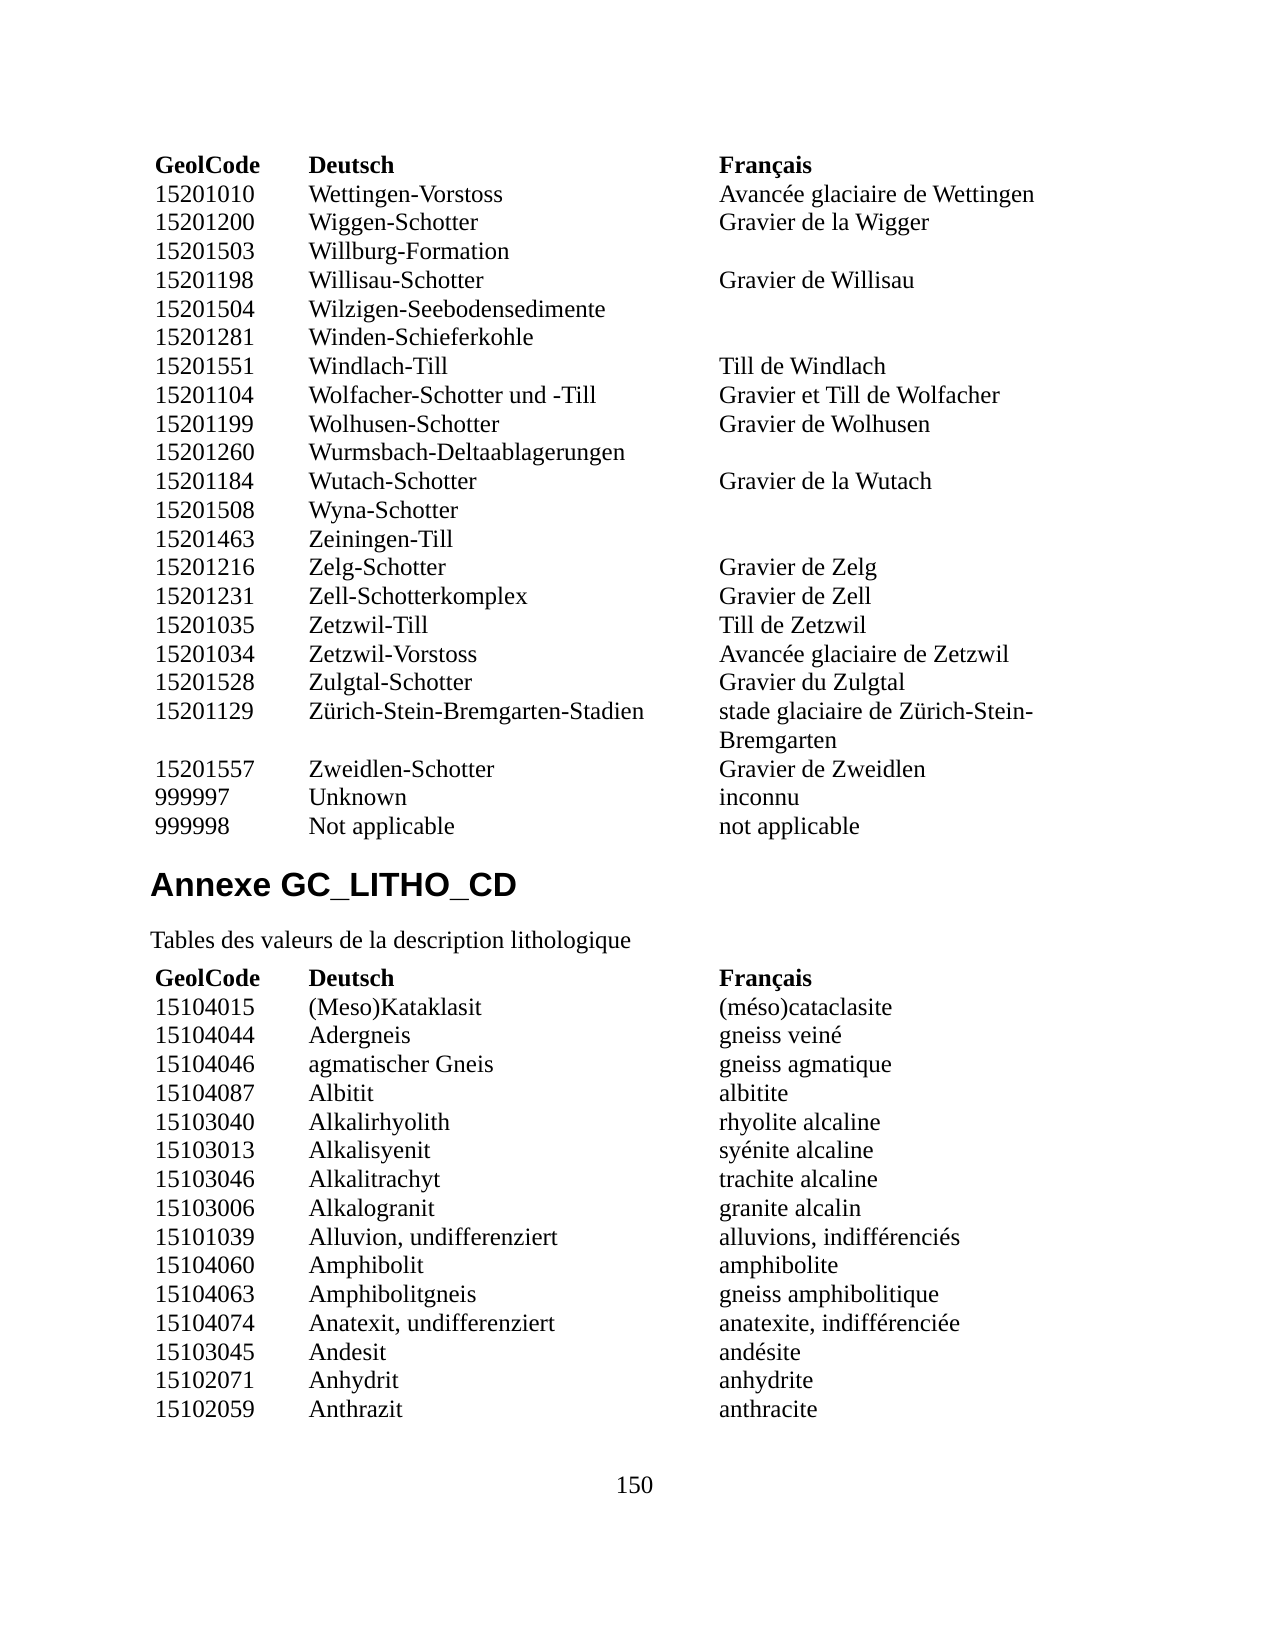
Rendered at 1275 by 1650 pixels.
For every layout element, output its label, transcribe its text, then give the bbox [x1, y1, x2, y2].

table_cell Gravier de Zweidlen [714, 754, 1125, 782]
table_cell Till de Zetzwil [714, 610, 1125, 639]
table_cell Wiggen-Schotter [304, 208, 714, 236]
table_cell gneiss agmatique [714, 1049, 1125, 1078]
table_cell 15104060 [150, 1250, 304, 1279]
table_cell Gravier de Wolhusen [714, 409, 1125, 437]
table_cell (méso)cataclasite [714, 992, 1125, 1020]
table_cell [714, 236, 1125, 265]
table_cell Adergneis [304, 1020, 714, 1049]
table_header Français [714, 963, 1125, 992]
table_cell 15104044 [150, 1020, 304, 1049]
table_cell Alkalirhyolith [304, 1107, 714, 1135]
table_cell anhydrite [714, 1365, 1125, 1394]
table_cell Willburg-Formation [304, 236, 714, 265]
table_cell Wolhusen-Schotter [304, 409, 714, 437]
table_cell 15201504 [150, 294, 304, 322]
table_cell gneiss amphibolitique [714, 1279, 1125, 1308]
table_cell rhyolite alcaline [714, 1107, 1125, 1135]
table_cell 15201508 [150, 495, 304, 524]
table_cell Amphibolit [304, 1250, 714, 1279]
table_cell Wolfacher-Schotter und -Till [304, 380, 714, 409]
table_cell Anthrazit [304, 1394, 714, 1423]
table_cell trachite alcaline [714, 1164, 1125, 1193]
table_header GeolCode [150, 150, 304, 179]
table_cell Zweidlen-Schotter [304, 754, 714, 782]
table_cell 15201199 [150, 409, 304, 437]
table_cell [714, 438, 1125, 466]
table_cell (Meso)Kataklasit [304, 992, 714, 1020]
table_header GeolCode [150, 963, 304, 992]
table_cell not applicable [714, 811, 1125, 840]
table_cell Avancée glaciaire de Zetzwil [714, 639, 1125, 667]
table_cell Wutach-Schotter [304, 466, 714, 495]
table_cell 15104074 [150, 1308, 304, 1337]
table_cell 15201231 [150, 581, 304, 610]
table_cell 15103045 [150, 1337, 304, 1365]
table_cell Anatexit, undifferenziert [304, 1308, 714, 1337]
table_cell andésite [714, 1337, 1125, 1365]
table_cell Avancée glaciaire de Wettingen [714, 179, 1125, 207]
table_cell anatexite, indifférenciée [714, 1308, 1125, 1337]
table_cell 999998 [150, 811, 304, 840]
table_cell 15201557 [150, 754, 304, 782]
table_cell 15201104 [150, 380, 304, 409]
table_cell syénite alcaline [714, 1135, 1125, 1164]
table_cell 15104046 [150, 1049, 304, 1078]
table_cell Alkalisyenit [304, 1135, 714, 1164]
table_cell 15103046 [150, 1164, 304, 1193]
table_cell Gravier de la Wutach [714, 466, 1125, 495]
table_cell [714, 524, 1125, 552]
table_cell Alkalogranit [304, 1193, 714, 1222]
text Tables des valeurs de la description lithologique [150, 925, 1125, 954]
table_cell Gravier de Zell [714, 581, 1125, 610]
table_cell Amphibolitgneis [304, 1279, 714, 1308]
table_cell 15104087 [150, 1078, 304, 1107]
table_cell 15103013 [150, 1135, 304, 1164]
table_cell Alkalitrachyt [304, 1164, 714, 1193]
table_cell Wyna-Schotter [304, 495, 714, 524]
table_cell Zetzwil-Till [304, 610, 714, 639]
table_cell 15201010 [150, 179, 304, 207]
table_cell Till de Windlach [714, 351, 1125, 380]
table_cell Not applicable [304, 811, 714, 840]
table_cell 15201035 [150, 610, 304, 639]
table_header Français [714, 150, 1125, 179]
table_header Deutsch [304, 150, 714, 179]
table_cell Zulgtal-Schotter [304, 668, 714, 696]
table_cell 999997 [150, 783, 304, 811]
table_cell 15104063 [150, 1279, 304, 1308]
table_cell 15201463 [150, 524, 304, 552]
table_cell Windlach-Till [304, 351, 714, 380]
table_cell Zelg-Schotter [304, 553, 714, 581]
table_cell 15104015 [150, 992, 304, 1020]
table_cell 15201503 [150, 236, 304, 265]
table_cell 15102071 [150, 1365, 304, 1394]
table_cell Zetzwil-Vorstoss [304, 639, 714, 667]
table_cell amphibolite [714, 1250, 1125, 1279]
table_cell Andesit [304, 1337, 714, 1365]
table_cell Gravier du Zulgtal [714, 668, 1125, 696]
table_cell Willisau-Schotter [304, 265, 714, 294]
table_cell alluvions, indifférenciés [714, 1222, 1125, 1250]
table_header Deutsch [304, 963, 714, 992]
table_cell 15103040 [150, 1107, 304, 1135]
table_cell 15201184 [150, 466, 304, 495]
table_cell inconnu [714, 783, 1125, 811]
table_cell [714, 495, 1125, 524]
table_cell [714, 294, 1125, 322]
table_cell 15201260 [150, 438, 304, 466]
table_cell 15201551 [150, 351, 304, 380]
table_cell anthracite [714, 1394, 1125, 1423]
table_cell Zell-Schotterkomplex [304, 581, 714, 610]
table_cell 15201200 [150, 208, 304, 236]
table_cell 15201281 [150, 323, 304, 351]
table_cell Gravier de Willisau [714, 265, 1125, 294]
table_cell Wilzigen-Seebodensedimente [304, 294, 714, 322]
table_cell 15201034 [150, 639, 304, 667]
table_cell Wettingen-Vorstoss [304, 179, 714, 207]
table_cell 15201528 [150, 668, 304, 696]
table_cell 15101039 [150, 1222, 304, 1250]
table_cell Winden-Schieferkohle [304, 323, 714, 351]
table_cell 15201216 [150, 553, 304, 581]
table_cell Zürich-Stein-Bremgarten-Stadien [304, 696, 714, 754]
table_cell agmatischer Gneis [304, 1049, 714, 1078]
table_cell Albitit [304, 1078, 714, 1107]
table_cell Gravier et Till de Wolfacher [714, 380, 1125, 409]
table_cell Zeiningen-Till [304, 524, 714, 552]
table_cell Anhydrit [304, 1365, 714, 1394]
table_cell [714, 323, 1125, 351]
table_cell Alluvion, undifferenziert [304, 1222, 714, 1250]
table_cell Unknown [304, 783, 714, 811]
table_cell granite alcalin [714, 1193, 1125, 1222]
table_cell gneiss veiné [714, 1020, 1125, 1049]
subtitle Annexe GC_LITHO_CD [150, 865, 1125, 904]
table_cell albitite [714, 1078, 1125, 1107]
table_cell Wurmsbach-Deltaablagerungen [304, 438, 714, 466]
table_cell 15102059 [150, 1394, 304, 1423]
table_cell stade glaciaire de Zürich-Stein-Bremgarten [714, 696, 1125, 754]
table_cell 15201198 [150, 265, 304, 294]
table_cell 15201129 [150, 696, 304, 754]
table_cell Gravier de la Wigger [714, 208, 1125, 236]
table_cell Gravier de Zelg [714, 553, 1125, 581]
table_cell 15103006 [150, 1193, 304, 1222]
